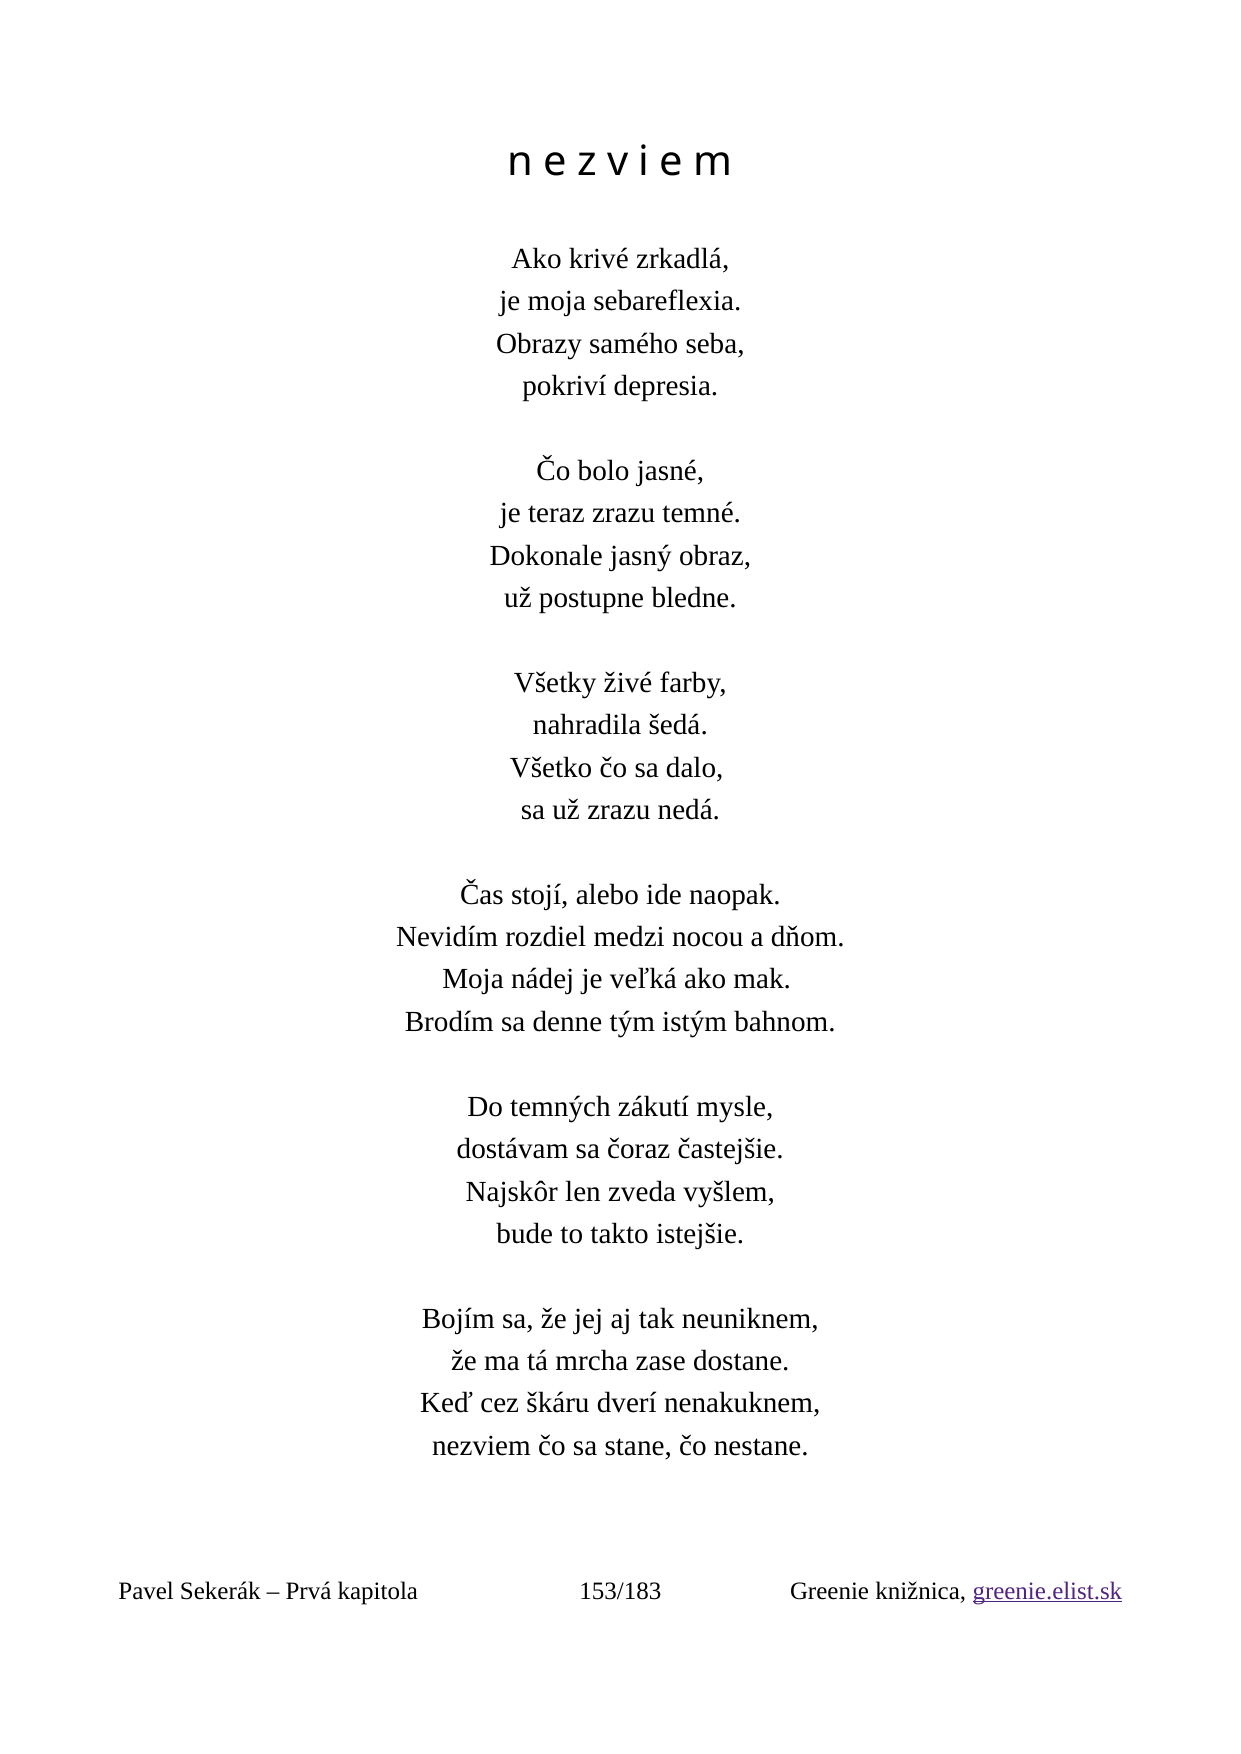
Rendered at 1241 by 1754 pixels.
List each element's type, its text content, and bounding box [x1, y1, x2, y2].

text Všetko čo sa dalo, [106, 750, 1134, 783]
text Čas stojí, alebo ide naopak. [106, 877, 1134, 910]
text Najskôr len zveda vyšlem, [106, 1174, 1134, 1207]
text bude to takto istejšie. [106, 1216, 1134, 1249]
text sa už zrazu nedá. [106, 792, 1134, 826]
text Nevidím rozdiel medzi nocou a dňom. [106, 919, 1134, 953]
text že ma tá mrcha zase dostane. [106, 1343, 1134, 1377]
text nahradila šedá. [106, 707, 1134, 741]
text Čo bolo jasné, [106, 453, 1134, 486]
text Brodím sa denne tým istým bahnom. [106, 1004, 1134, 1038]
text už postupne bledne. [106, 580, 1134, 614]
text Ako krivé zrkadlá, [106, 241, 1134, 274]
text Dokonale jasný obraz, [106, 538, 1134, 571]
text je moja sebareflexia. [106, 283, 1134, 317]
text Do temných zákutí mysle, [106, 1089, 1134, 1122]
text Keď cez škáru dverí nenakuknem, [106, 1386, 1134, 1419]
text Obrazy samého seba, [106, 326, 1134, 359]
text Moja nádej je veľká ako mak. [106, 962, 1134, 995]
text je teraz zrazu temné. [106, 495, 1134, 529]
text Všetky živé farby, [106, 665, 1134, 698]
text dostávam sa čoraz častejšie. [106, 1131, 1134, 1165]
text pokriví depresia. [106, 368, 1134, 402]
text nezviem čo sa stane, čo nestane. [106, 1428, 1134, 1462]
subtitle nezviem [106, 131, 1134, 188]
text Bojím sa, že jej aj tak neuniknem, [106, 1301, 1134, 1334]
